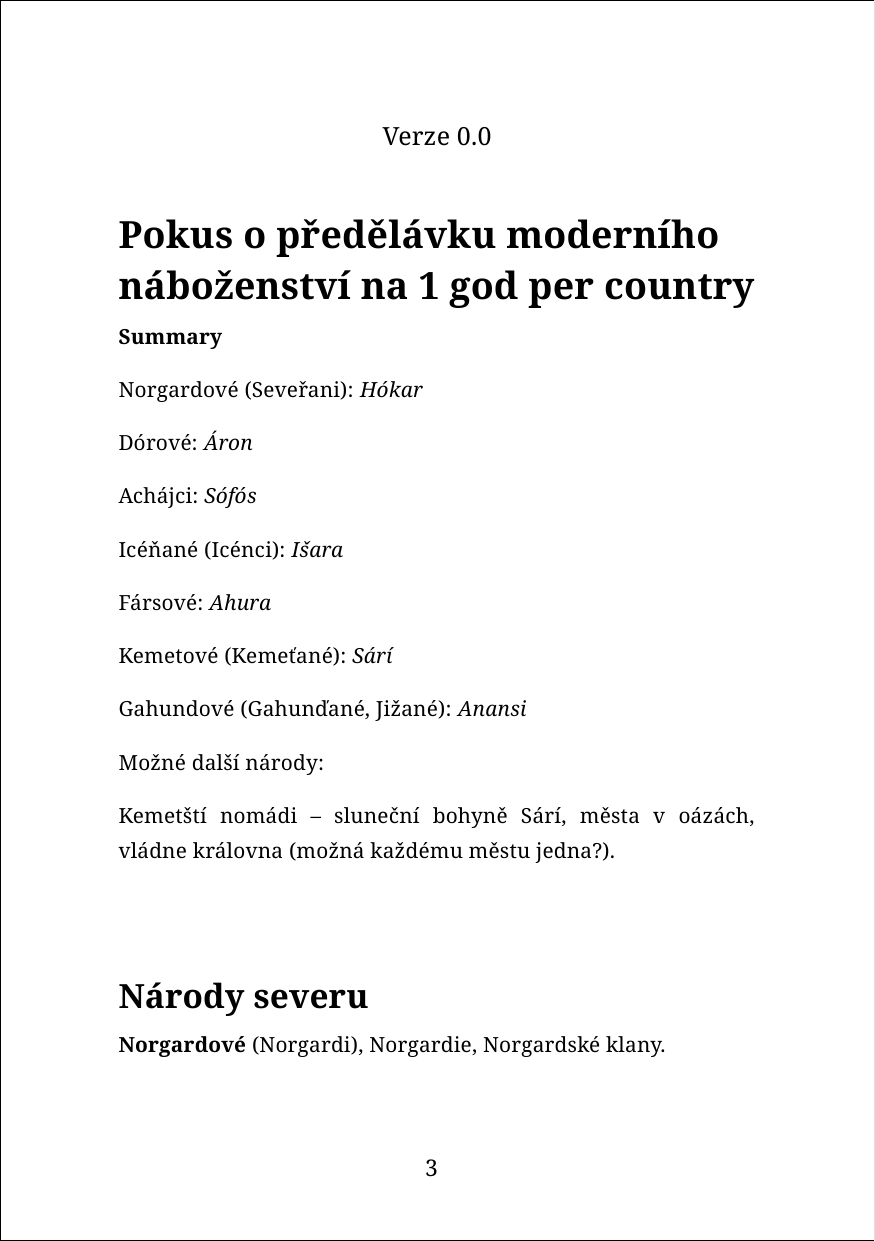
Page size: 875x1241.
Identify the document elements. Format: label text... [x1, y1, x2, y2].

text Možné další národy: [118, 748, 756, 776]
subtitle Pokus o předělávku moderního náboženství na 1 god per country [118, 208, 756, 310]
text Gahundové (Gahunďané, Jižané): Anansi [118, 694, 756, 723]
text Verze 0.0 [118, 118, 756, 152]
subtitle Národy severu [118, 972, 756, 1018]
text Fársové: Ahura [118, 588, 756, 616]
text Achájci: Sófós [118, 482, 756, 510]
text Kemetové (Kemeťané): Sárí [118, 641, 756, 670]
text Norgardové (Norgardi), Norgardie, Norgardské klany. [118, 1030, 756, 1058]
text Kemetští nomádi – sluneční bohyně Sárí, města v oázách, vládne královna (možná každému městu jedna?). [118, 801, 756, 865]
text Summary [118, 322, 756, 350]
text Norgardové (Seveřani): Hókar [118, 375, 756, 403]
text Dórové: Áron [118, 428, 756, 457]
text Icéňané (Icénci): Išara [118, 535, 756, 563]
